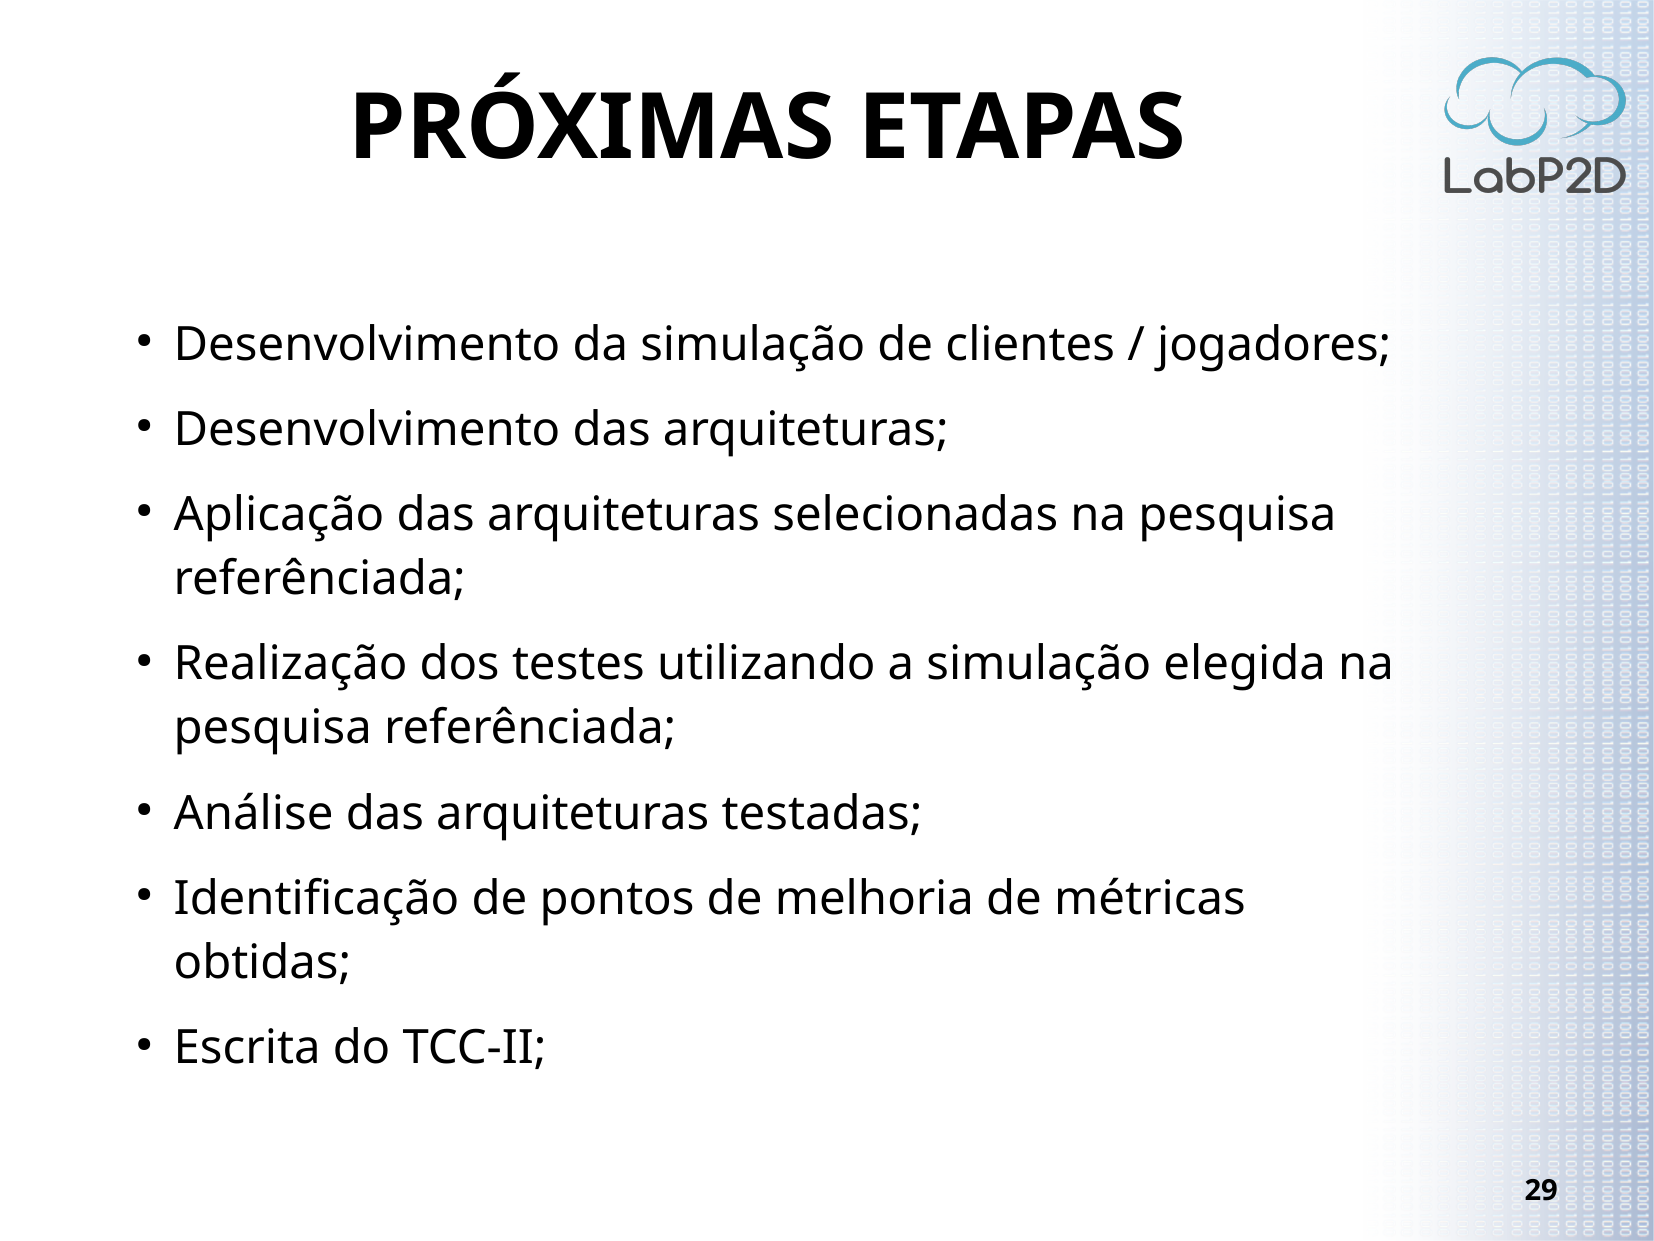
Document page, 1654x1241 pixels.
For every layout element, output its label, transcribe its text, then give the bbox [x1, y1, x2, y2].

title PRÓXIMAS ETAPAS [82, 19, 1453, 227]
picture [1360, 1, 1654, 1240]
list Desenvolvimento da simulação de clientes / jogadores; Desenvolvimento das arquiteturas; Aplicação das arquiteturas selecionadas na pesquisa referênciada; Realização dos testes utilizando a simulação elegida na pesquisa referênciada; Análise das arquiteturas testadas; Identificação de pontos de melhoria de métricas obtidas; Escrita do TCC-II; [123, 271, 1406, 1116]
